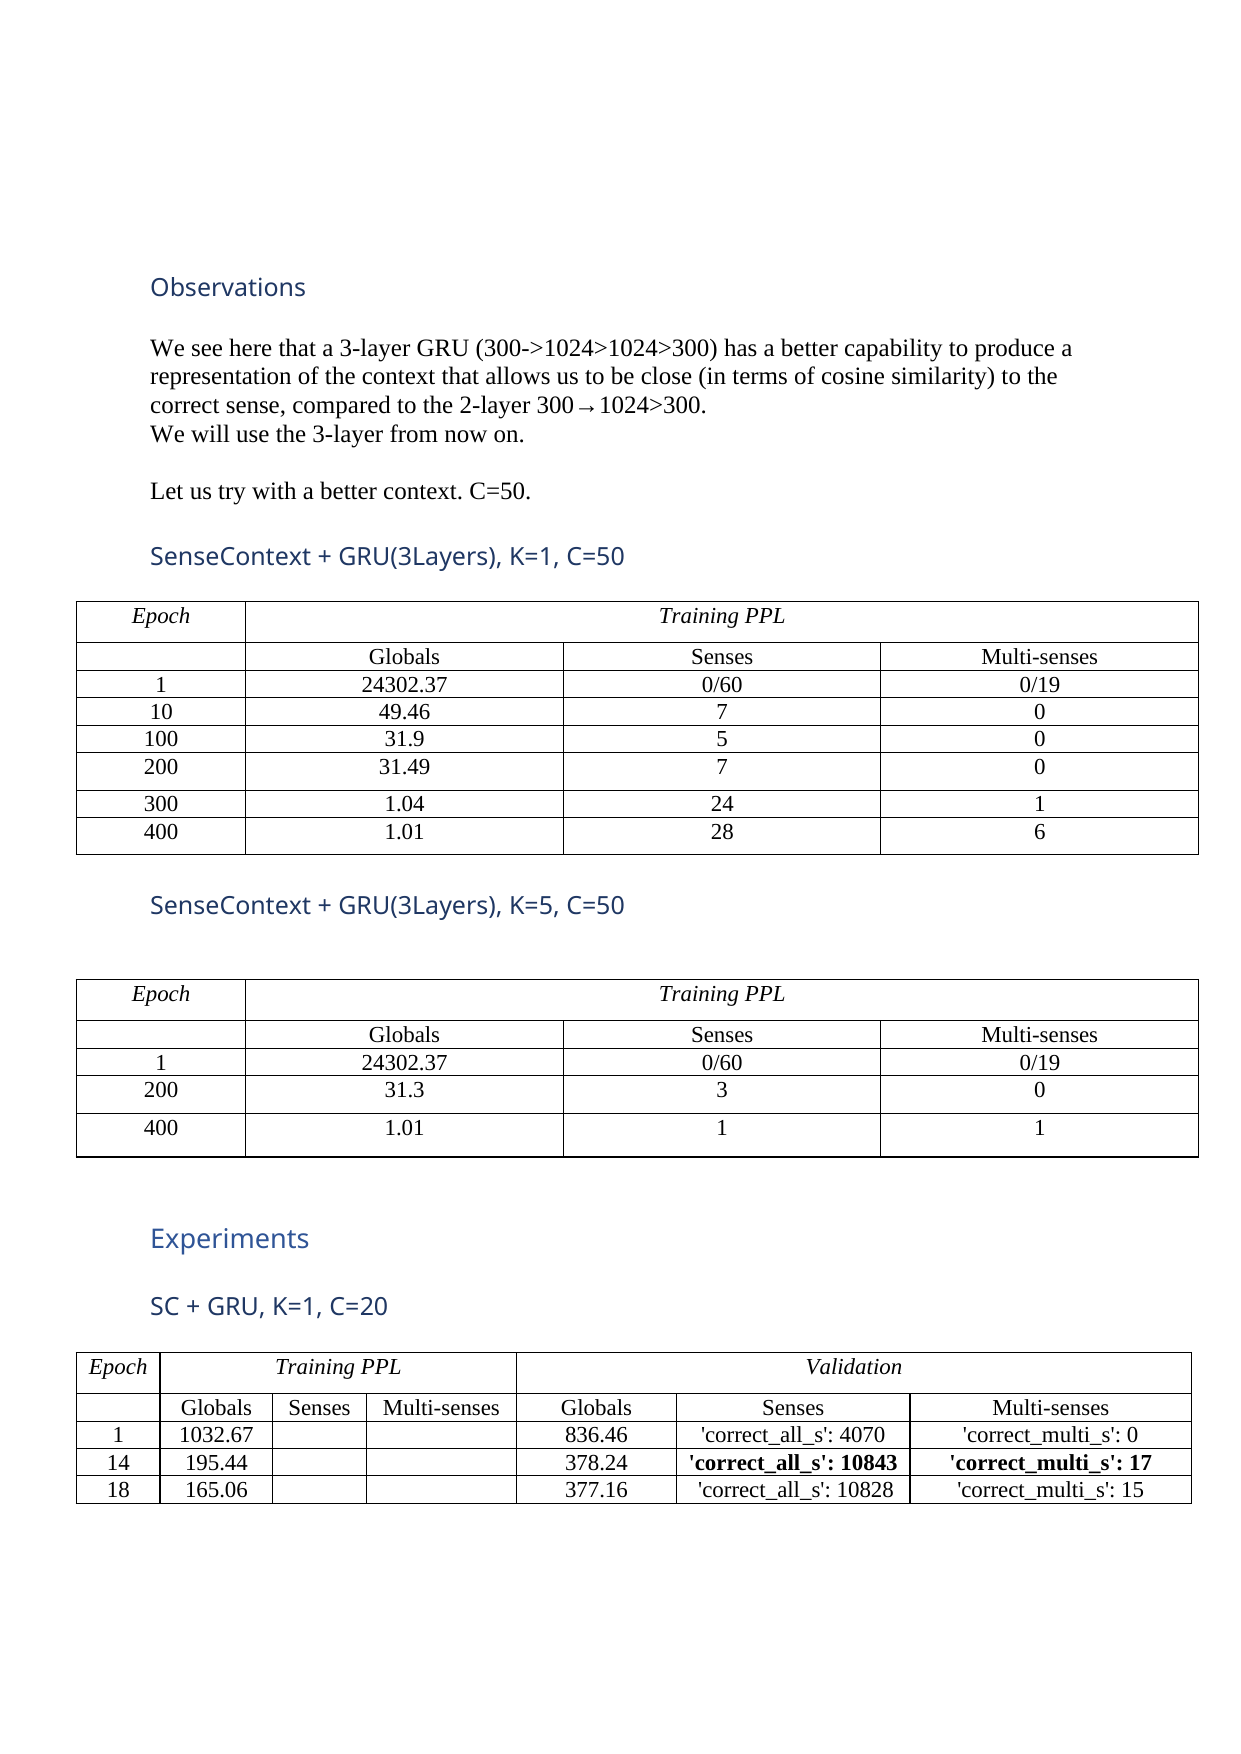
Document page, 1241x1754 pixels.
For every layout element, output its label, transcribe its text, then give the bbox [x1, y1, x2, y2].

table_cell Multi-senses [881, 643, 1198, 670]
table_cell Multi-senses [911, 1394, 1191, 1421]
table_cell [367, 1449, 516, 1475]
table_cell Senses [564, 1021, 880, 1048]
text We see here that a 3-layer GRU (300->1024>1024>300) has a better capability to produce a representation of the context that allows us to be close (in terms of cosine similarity) to the correct sense, compared to the 2-layer 300→1024>300. [150, 333, 1090, 419]
table_cell 0/19 [881, 1049, 1198, 1075]
table_cell 24302.37 [246, 1049, 563, 1075]
table_cell 7 [564, 698, 880, 724]
table_cell Multi-senses [367, 1394, 516, 1421]
table_cell 0 [881, 1076, 1198, 1113]
table_cell 0 [881, 726, 1198, 752]
table_cell [273, 1449, 366, 1475]
table_cell Globals [517, 1394, 676, 1421]
table_header Training PPL [246, 602, 1198, 642]
table_cell 100 [77, 726, 245, 752]
table_cell [273, 1476, 366, 1503]
table_cell Senses [564, 643, 880, 670]
table_header Training PPL [246, 980, 1198, 1020]
table_cell 3 [564, 1076, 880, 1113]
table_cell 0/60 [564, 671, 880, 697]
table_header Epoch [77, 980, 245, 1020]
subtitle SenseContext + GRU(3Layers), K=1, C=50 [150, 538, 1090, 572]
table_cell 1.01 [246, 1114, 563, 1156]
table_cell 'correct_all_s': 10843 [677, 1449, 909, 1475]
table_cell 300 [77, 791, 245, 817]
table_cell 24 [564, 791, 880, 817]
table_cell Senses [677, 1394, 909, 1421]
table_cell 0/60 [564, 1049, 880, 1075]
table_cell Globals [246, 643, 563, 670]
subtitle SC + GRU, K=1, C=20 [150, 1289, 1090, 1323]
table_header Training PPL [161, 1353, 516, 1393]
table_cell Globals [161, 1394, 272, 1421]
table_cell 31.9 [246, 726, 563, 752]
table_cell [367, 1422, 516, 1448]
table_cell [77, 643, 245, 670]
table_header Validation [517, 1353, 1191, 1393]
subtitle Observations [150, 270, 1090, 304]
table_cell 165.06 [161, 1476, 272, 1503]
table_cell 378.24 [517, 1449, 676, 1475]
table_cell 195.44 [161, 1449, 272, 1475]
table_cell 49.46 [246, 698, 563, 724]
table_cell [77, 1021, 245, 1048]
table_cell 24302.37 [246, 671, 563, 697]
table_cell Multi-senses [881, 1021, 1198, 1048]
table_cell 'correct_multi_s': 17 [911, 1449, 1191, 1475]
table_cell 1 [881, 1114, 1198, 1156]
table_cell [367, 1476, 516, 1503]
table_header Epoch [77, 602, 245, 642]
table_cell 0/19 [881, 671, 1198, 697]
table_cell 28 [564, 818, 880, 853]
table_cell 10 [77, 698, 245, 724]
table_cell 836.46 [517, 1422, 676, 1448]
table_cell 'correct_multi_s': 0 [911, 1422, 1191, 1448]
table_cell Globals [246, 1021, 563, 1048]
table_cell 5 [564, 726, 880, 752]
table_cell [273, 1422, 366, 1448]
table_cell [77, 1394, 159, 1421]
table_cell 400 [77, 1114, 245, 1156]
table_cell 1.04 [246, 791, 563, 817]
table_cell 1.01 [246, 818, 563, 853]
table_cell 377.16 [517, 1476, 676, 1503]
table_cell 1032.67 [161, 1422, 272, 1448]
table_cell 1 [881, 791, 1198, 817]
table_cell 1 [77, 671, 245, 697]
table_cell 'correct_all_s': 10828 [677, 1476, 909, 1503]
table_header Epoch [77, 1353, 159, 1393]
table_cell 1 [77, 1049, 245, 1075]
table_cell 400 [77, 818, 245, 853]
table_cell 14 [77, 1449, 159, 1475]
subtitle Experiments [150, 1219, 1090, 1256]
table_cell 1 [77, 1422, 159, 1448]
table_cell 6 [881, 818, 1198, 853]
table_cell 1 [564, 1114, 880, 1156]
table_cell 31.49 [246, 753, 563, 789]
table_cell 0 [881, 698, 1198, 724]
table_cell Senses [273, 1394, 366, 1421]
table_cell 'correct_multi_s': 15 [911, 1476, 1191, 1503]
subtitle SenseContext + GRU(3Layers), K=5, C=50 [150, 887, 1090, 921]
table_cell 0 [881, 753, 1198, 789]
table_cell 18 [77, 1476, 159, 1503]
text Let us try with a better context. C=50. [150, 476, 1090, 505]
table_cell 200 [77, 1076, 245, 1113]
table_cell 31.3 [246, 1076, 563, 1113]
text We will use the 3-layer from now on. [150, 419, 1090, 448]
table_cell 200 [77, 753, 245, 789]
table_cell 'correct_all_s': 4070 [677, 1422, 909, 1448]
table_cell 7 [564, 753, 880, 789]
